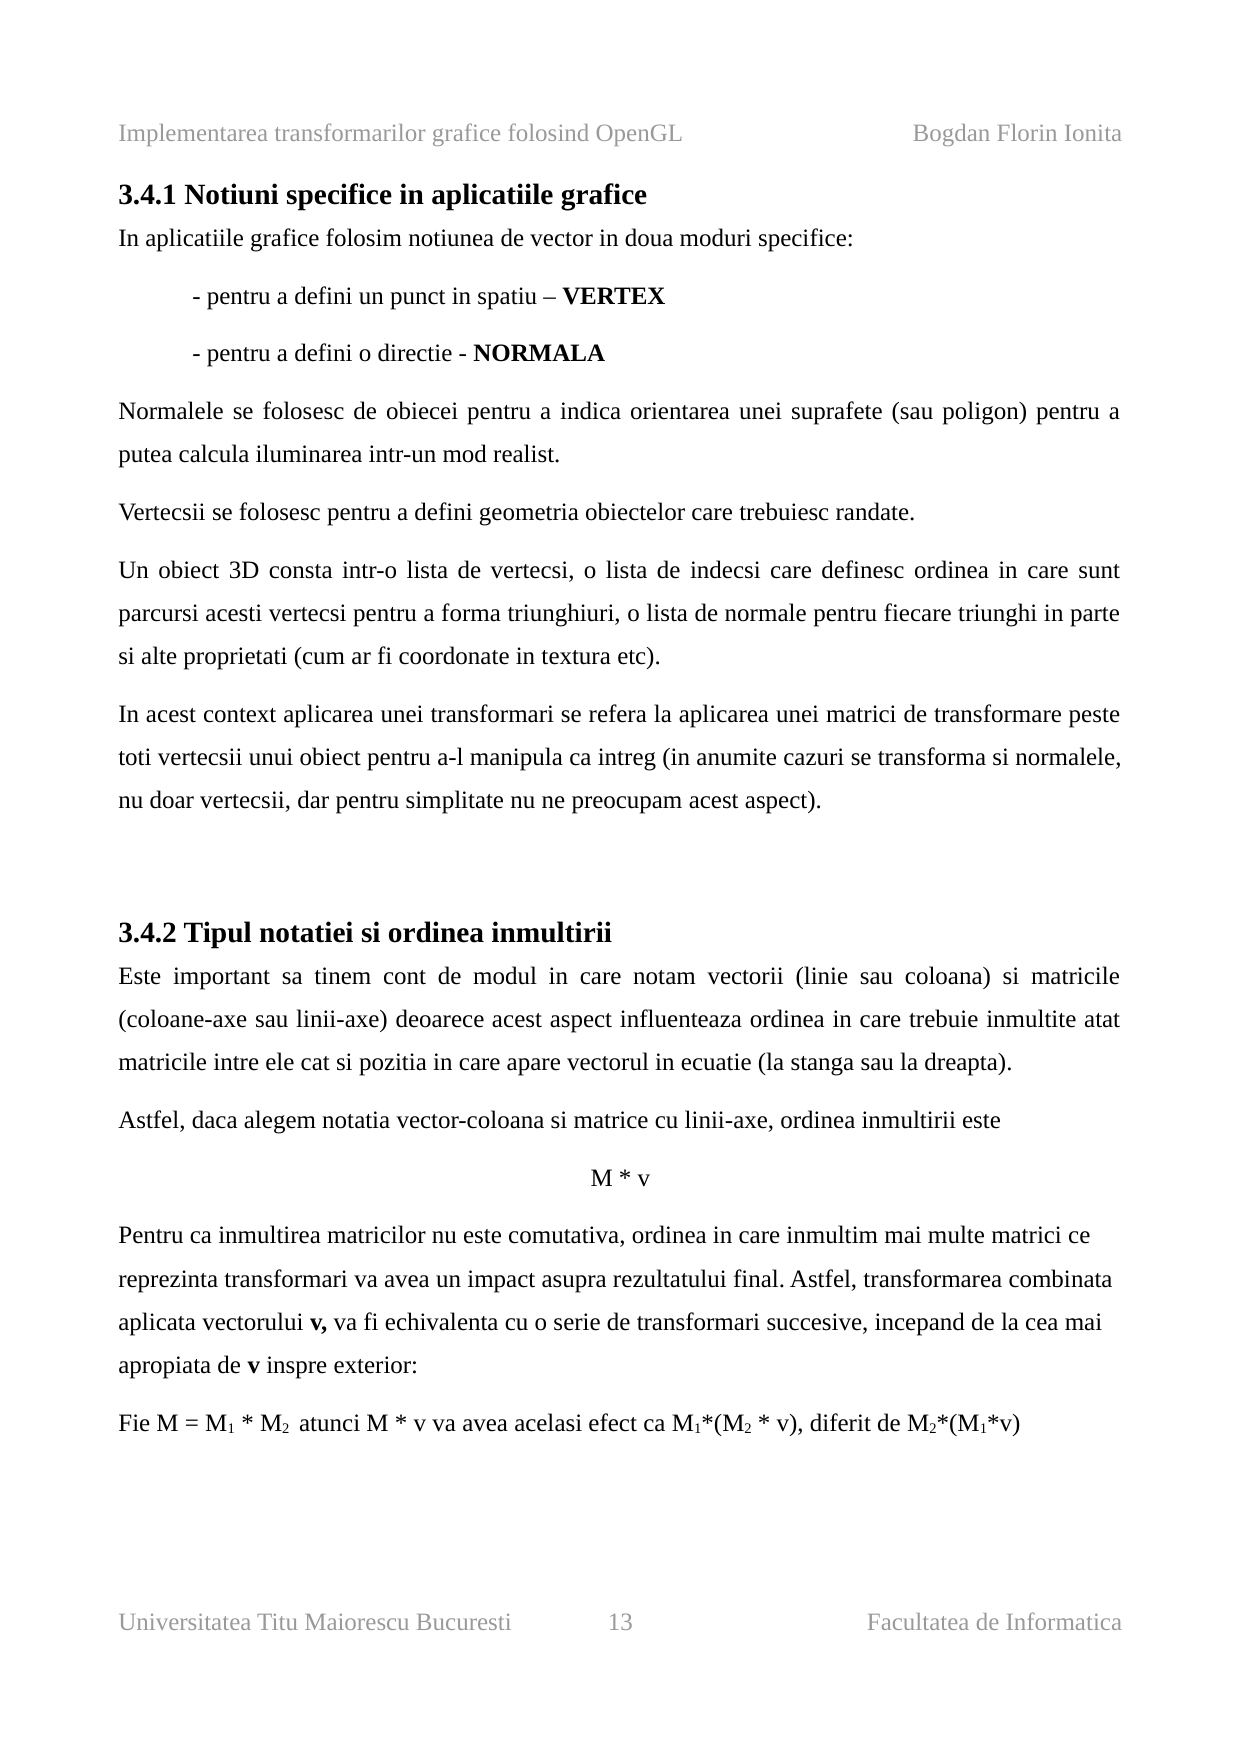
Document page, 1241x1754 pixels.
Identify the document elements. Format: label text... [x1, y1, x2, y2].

text - pentru a defini un punct in spatiu – VERTEX [118, 281, 1122, 309]
text Vertecsii se folosesc pentru a defini geometria obiectelor care trebuiesc randate. [118, 497, 1122, 526]
text Este important sa tinem cont de modul in care notam vectorii (linie sau coloana) si matricile (coloane-axe sau linii-axe) deoarece acest aspect influenteaza ordinea in care trebuie inmultite atat matricile intre ele cat si pozitia in care apare vectorul in ecuatie (la stanga sau la dreapta). [118, 961, 1122, 1076]
text Fie M = M1 * M2 atunci M * v va avea acelasi efect ca M1*(M2 * v), diferit de M2*(M1*v) [118, 1408, 1122, 1436]
text In aplicatiile grafice folosim notiunea de vector in doua moduri specifice: [118, 223, 1122, 252]
text Un obiect 3D consta intr-o lista de vertecsi, o lista de indecsi care definesc ordinea in care sunt parcursi acesti vertecsi pentru a forma triunghiuri, o lista de normale pentru fiecare triunghi in parte si alte proprietati (cum ar fi coordonate in textura etc). [118, 555, 1122, 670]
text Astfel, daca alegem notatia vector-coloana si matrice cu linii-axe, ordinea inmultirii este [118, 1105, 1122, 1134]
text M * v [118, 1163, 1122, 1192]
subtitle 3.4.2 Tipul notatiei si ordinea inmultirii [118, 915, 1122, 949]
text Normalele se folosesc de obiecei pentru a indica orientarea unei suprafete (sau poligon) pentru a putea calcula iluminarea intr-un mod realist. [118, 396, 1122, 468]
subtitle 3.4.1 Notiuni specifice in aplicatiile grafice [118, 177, 1122, 211]
text Pentru ca inmultirea matricilor nu este comutativa, ordinea in care inmultim mai multe matrici ce reprezinta transformari va avea un impact asupra rezultatului final. Astfel, transformarea combinata aplicata vectorului v, va fi echivalenta cu o serie de transformari succesive, incepand de la cea mai apropiata de v inspre exterior: [118, 1221, 1122, 1379]
text - pentru a defini o directie - NORMALA [118, 338, 1122, 367]
text In acest context aplicarea unei transformari se refera la aplicarea unei matrici de transformare peste toti vertecsii unui obiect pentru a-l manipula ca intreg (in anumite cazuri se transforma si normalele, nu doar vertecsii, dar pentru simplitate nu ne preocupam acest aspect). [118, 699, 1122, 814]
